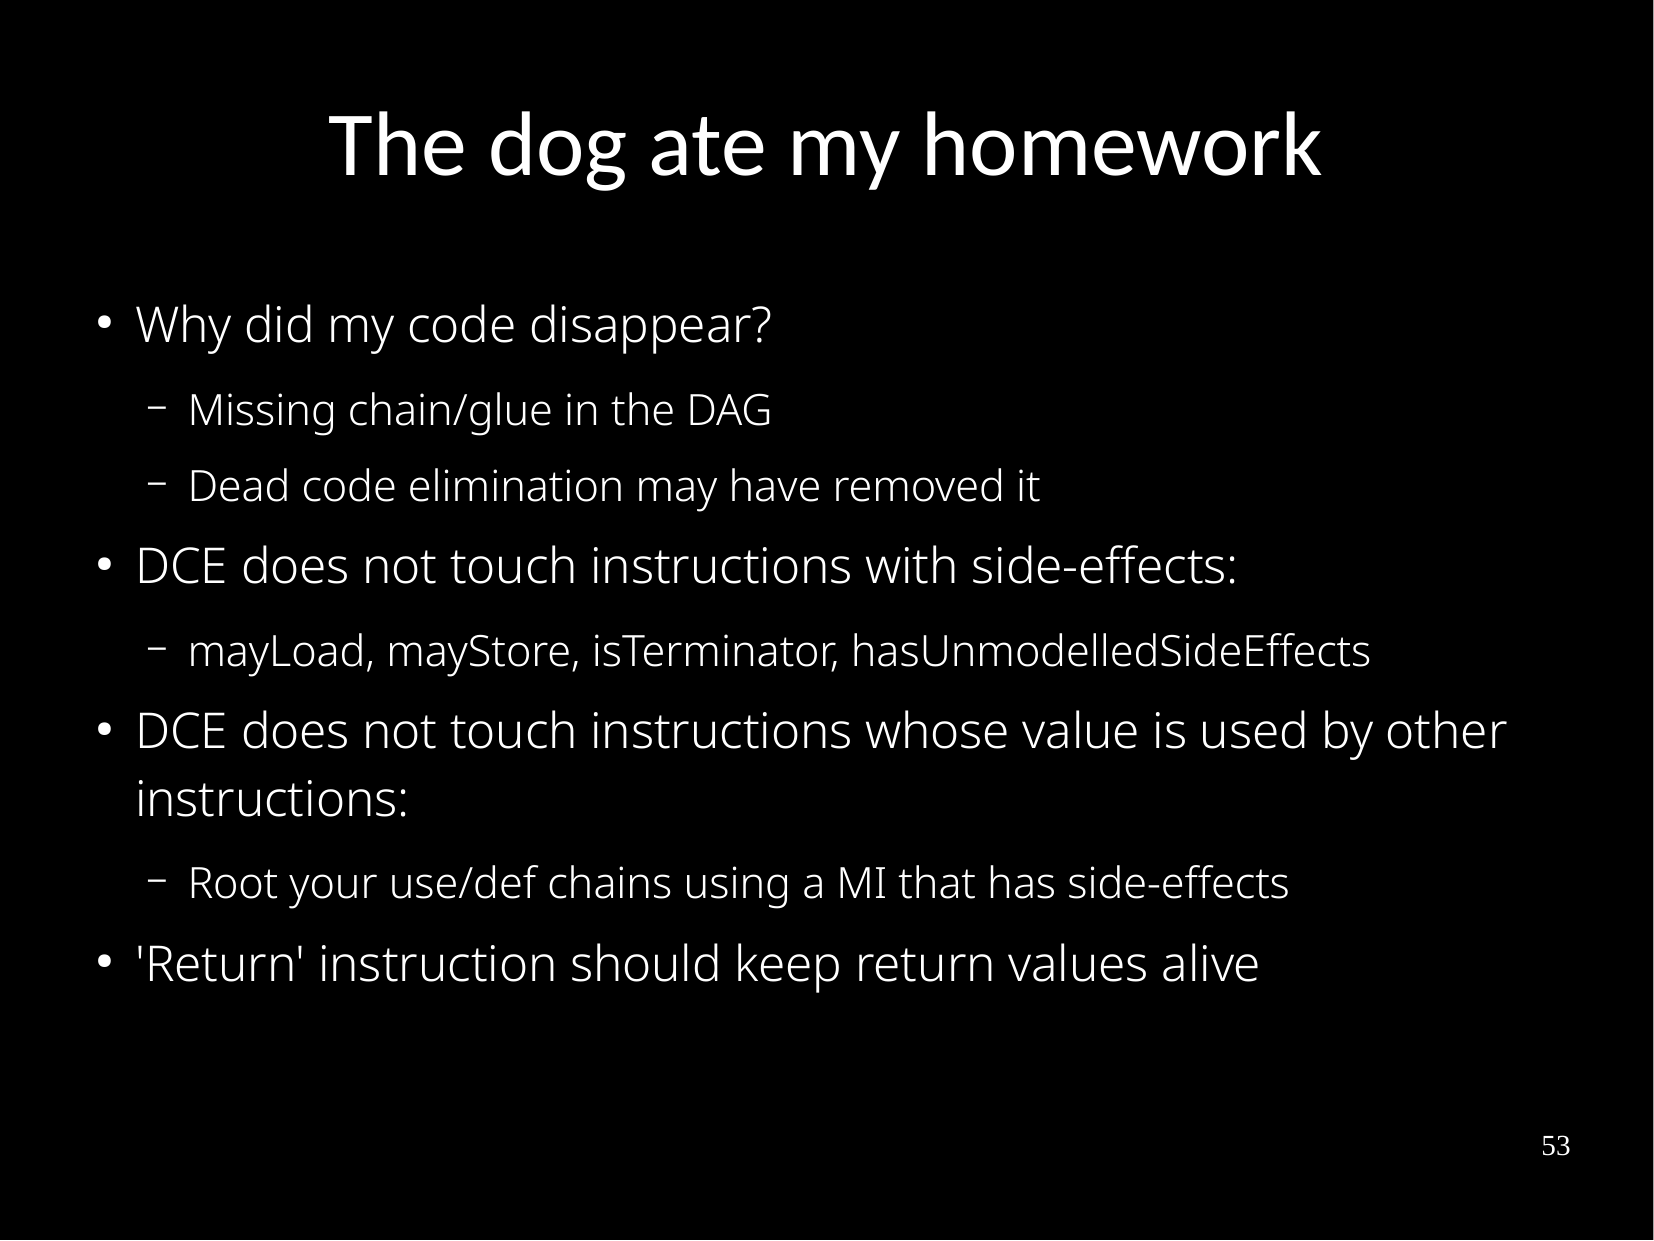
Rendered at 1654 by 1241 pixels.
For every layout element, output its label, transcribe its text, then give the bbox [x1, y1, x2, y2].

title The dog ate my homework [82, 49, 1571, 257]
list Why did my code disappear? Missing chain/glue in the DAG Dead code elimination may have removed it DCE does not touch instructions with side-effects: mayLoad, mayStore, isTerminator, hasUnmodelledSideEffects DCE does not touch instructions whose value is used by other instructions: Root your use/def chains using a MI that has side-effects 'Return' instruction should keep return values alive [82, 290, 1571, 1010]
